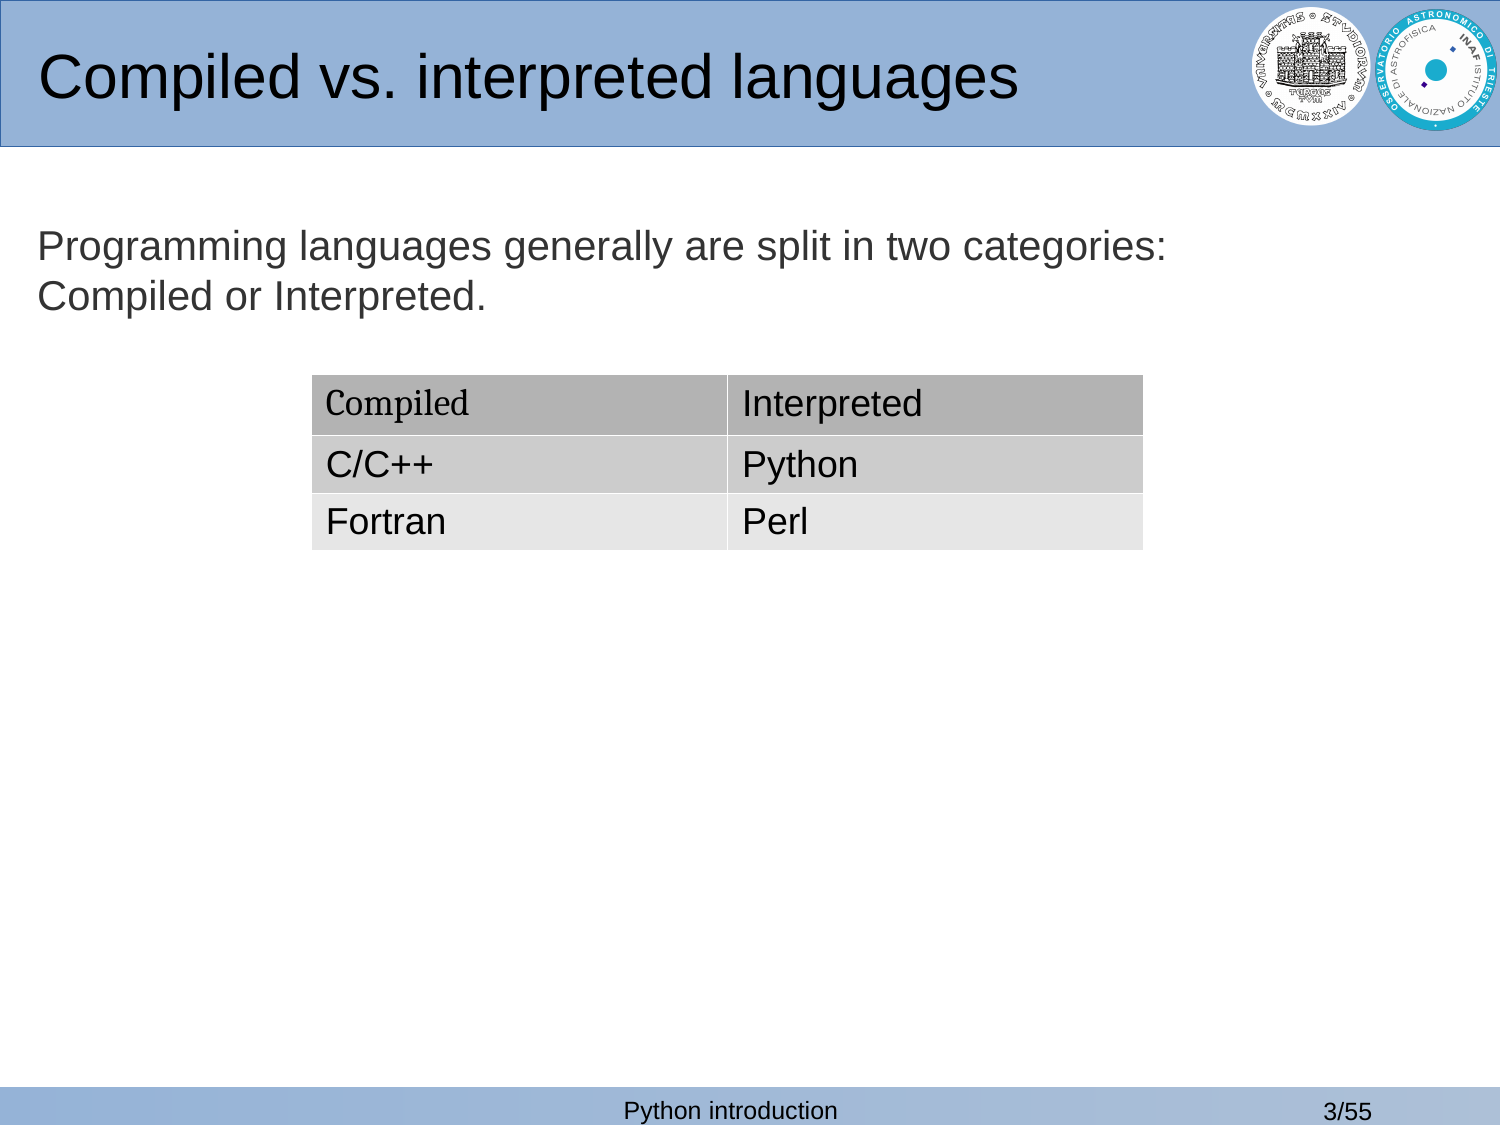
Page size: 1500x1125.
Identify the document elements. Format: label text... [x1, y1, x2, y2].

list Programming languages generally are split in two categories: Compiled or Interpreted. [22, 210, 1418, 1078]
table_cell Python [728, 436, 1143, 493]
table_cell C/C++ [312, 436, 727, 493]
table_header Compiled [312, 375, 727, 435]
text_box Compiled vs. interpreted languages [5, 5, 1239, 141]
table_cell Fortran [312, 494, 727, 550]
table_header Interpreted [728, 375, 1143, 435]
picture [1252, 0, 1500, 156]
table_cell Perl [728, 494, 1143, 550]
